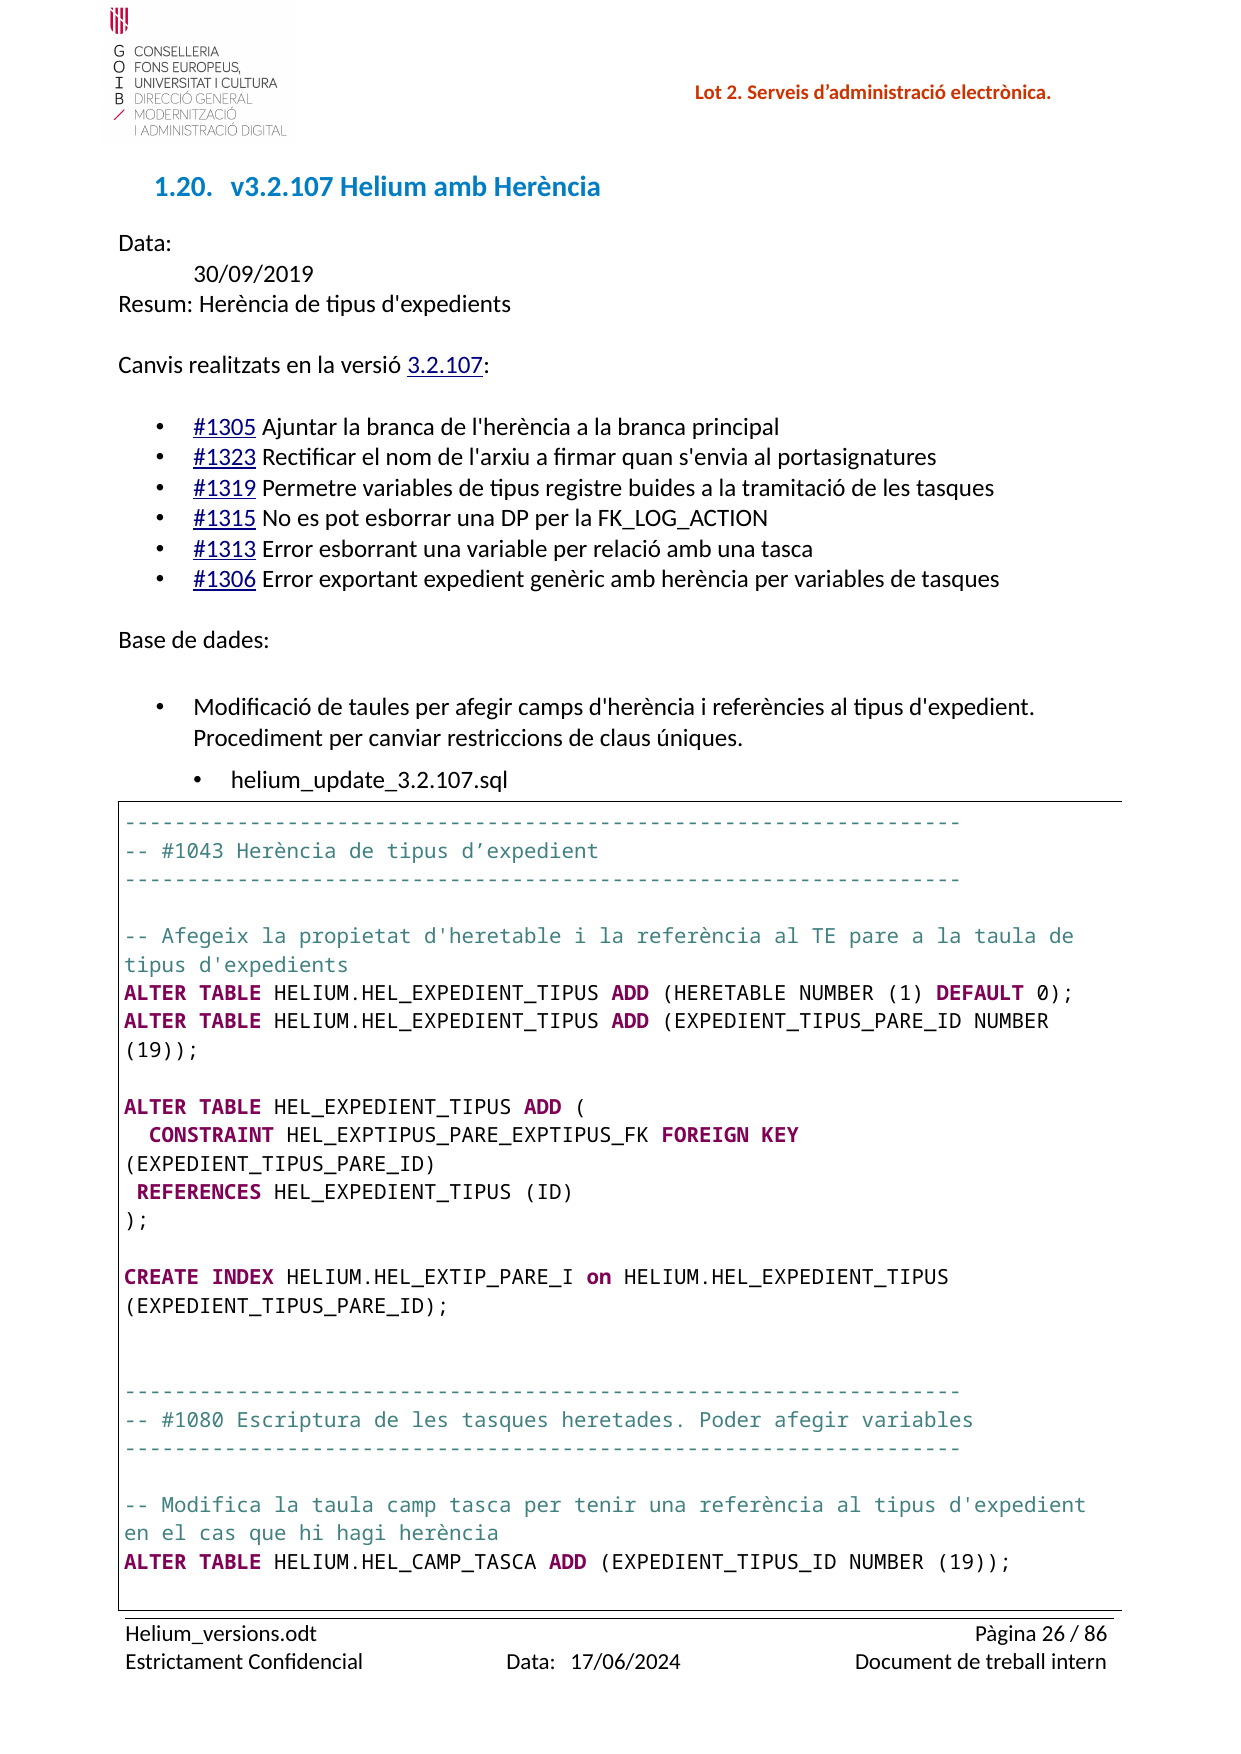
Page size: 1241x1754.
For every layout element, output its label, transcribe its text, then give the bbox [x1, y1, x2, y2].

text Base de dades: [118, 624, 1122, 655]
list Modificació de taules per afegir camps d'herència i referències al tipus d'expedient. Procediment per canviar restriccions de claus úniques. [156, 691, 1122, 752]
list #1313 Error esborrant una variable per relació amb una tasca [156, 533, 1122, 563]
list #1319 Permetre variables de tipus registre buides a la tramitació de les tasques [156, 472, 1122, 502]
text Data: [118, 228, 1122, 258]
text Canvis realitzats en la versió 3.2.107: [118, 350, 1122, 380]
picture [100, 0, 297, 144]
table_header ------------------------------------------------------------------- -- #1043 Herència de tipus d’expedient ------------------------------------------------------------------- -- Afegeix la propietat d'heretable i la referència al TE pare a la taula de tipus d'expedients ALTER TABLE HELIUM.HEL_EXPEDIENT_TIPUS ADD (HERETABLE NUMBER (1) DEFAULT 0); ALTER TABLE HELIUM.HEL_EXPEDIENT_TIPUS ADD (EXPEDIENT_TIPUS_PARE_ID NUMBER (19)); ALTER TABLE HEL_EXPEDIENT_TIPUS ADD ( CONSTRAINT HEL_EXPTIPUS_PARE_EXPTIPUS_FK FOREIGN KEY (EXPEDIENT_TIPUS_PARE_ID) REFERENCES HEL_EXPEDIENT_TIPUS (ID) ); CREATE INDEX HELIUM.HEL_EXTIP_PARE_I on HELIUM.HEL_EXPEDIENT_TIPUS (EXPEDIENT_TIPUS_PARE_ID); ------------------------------------------------------------------- -- #1080 Escriptura de les tasques heretades. Poder afegir variables ------------------------------------------------------------------- -- Modifica la taula camp tasca per tenir una referència al tipus d'expedient en el cas que hi hagi herència ALTER TABLE HELIUM.HEL_CAMP_TASCA ADD (EXPEDIENT_TIPUS_ID NUMBER (19)); [119, 802, 1122, 1609]
subtitle v3.2.107 Helium amb Herència [153, 168, 1122, 204]
list #1315 No es pot esborrar una DP per la FK_LOG_ACTION [156, 502, 1122, 533]
list #1306 Error exportant expedient genèric amb herència per variables de tasques [156, 563, 1122, 594]
text Resum: Herència de tipus d'expedients [118, 289, 1122, 319]
list #1305 Ajuntar la branca de l'herència a la branca principal [156, 411, 1122, 441]
list helium_update_3.2.107.sql [193, 764, 1122, 795]
text 30/09/2019 [118, 258, 1122, 289]
list #1323 Rectificar el nom de l'arxiu a firmar quan s'envia al portasignatures [156, 441, 1122, 472]
